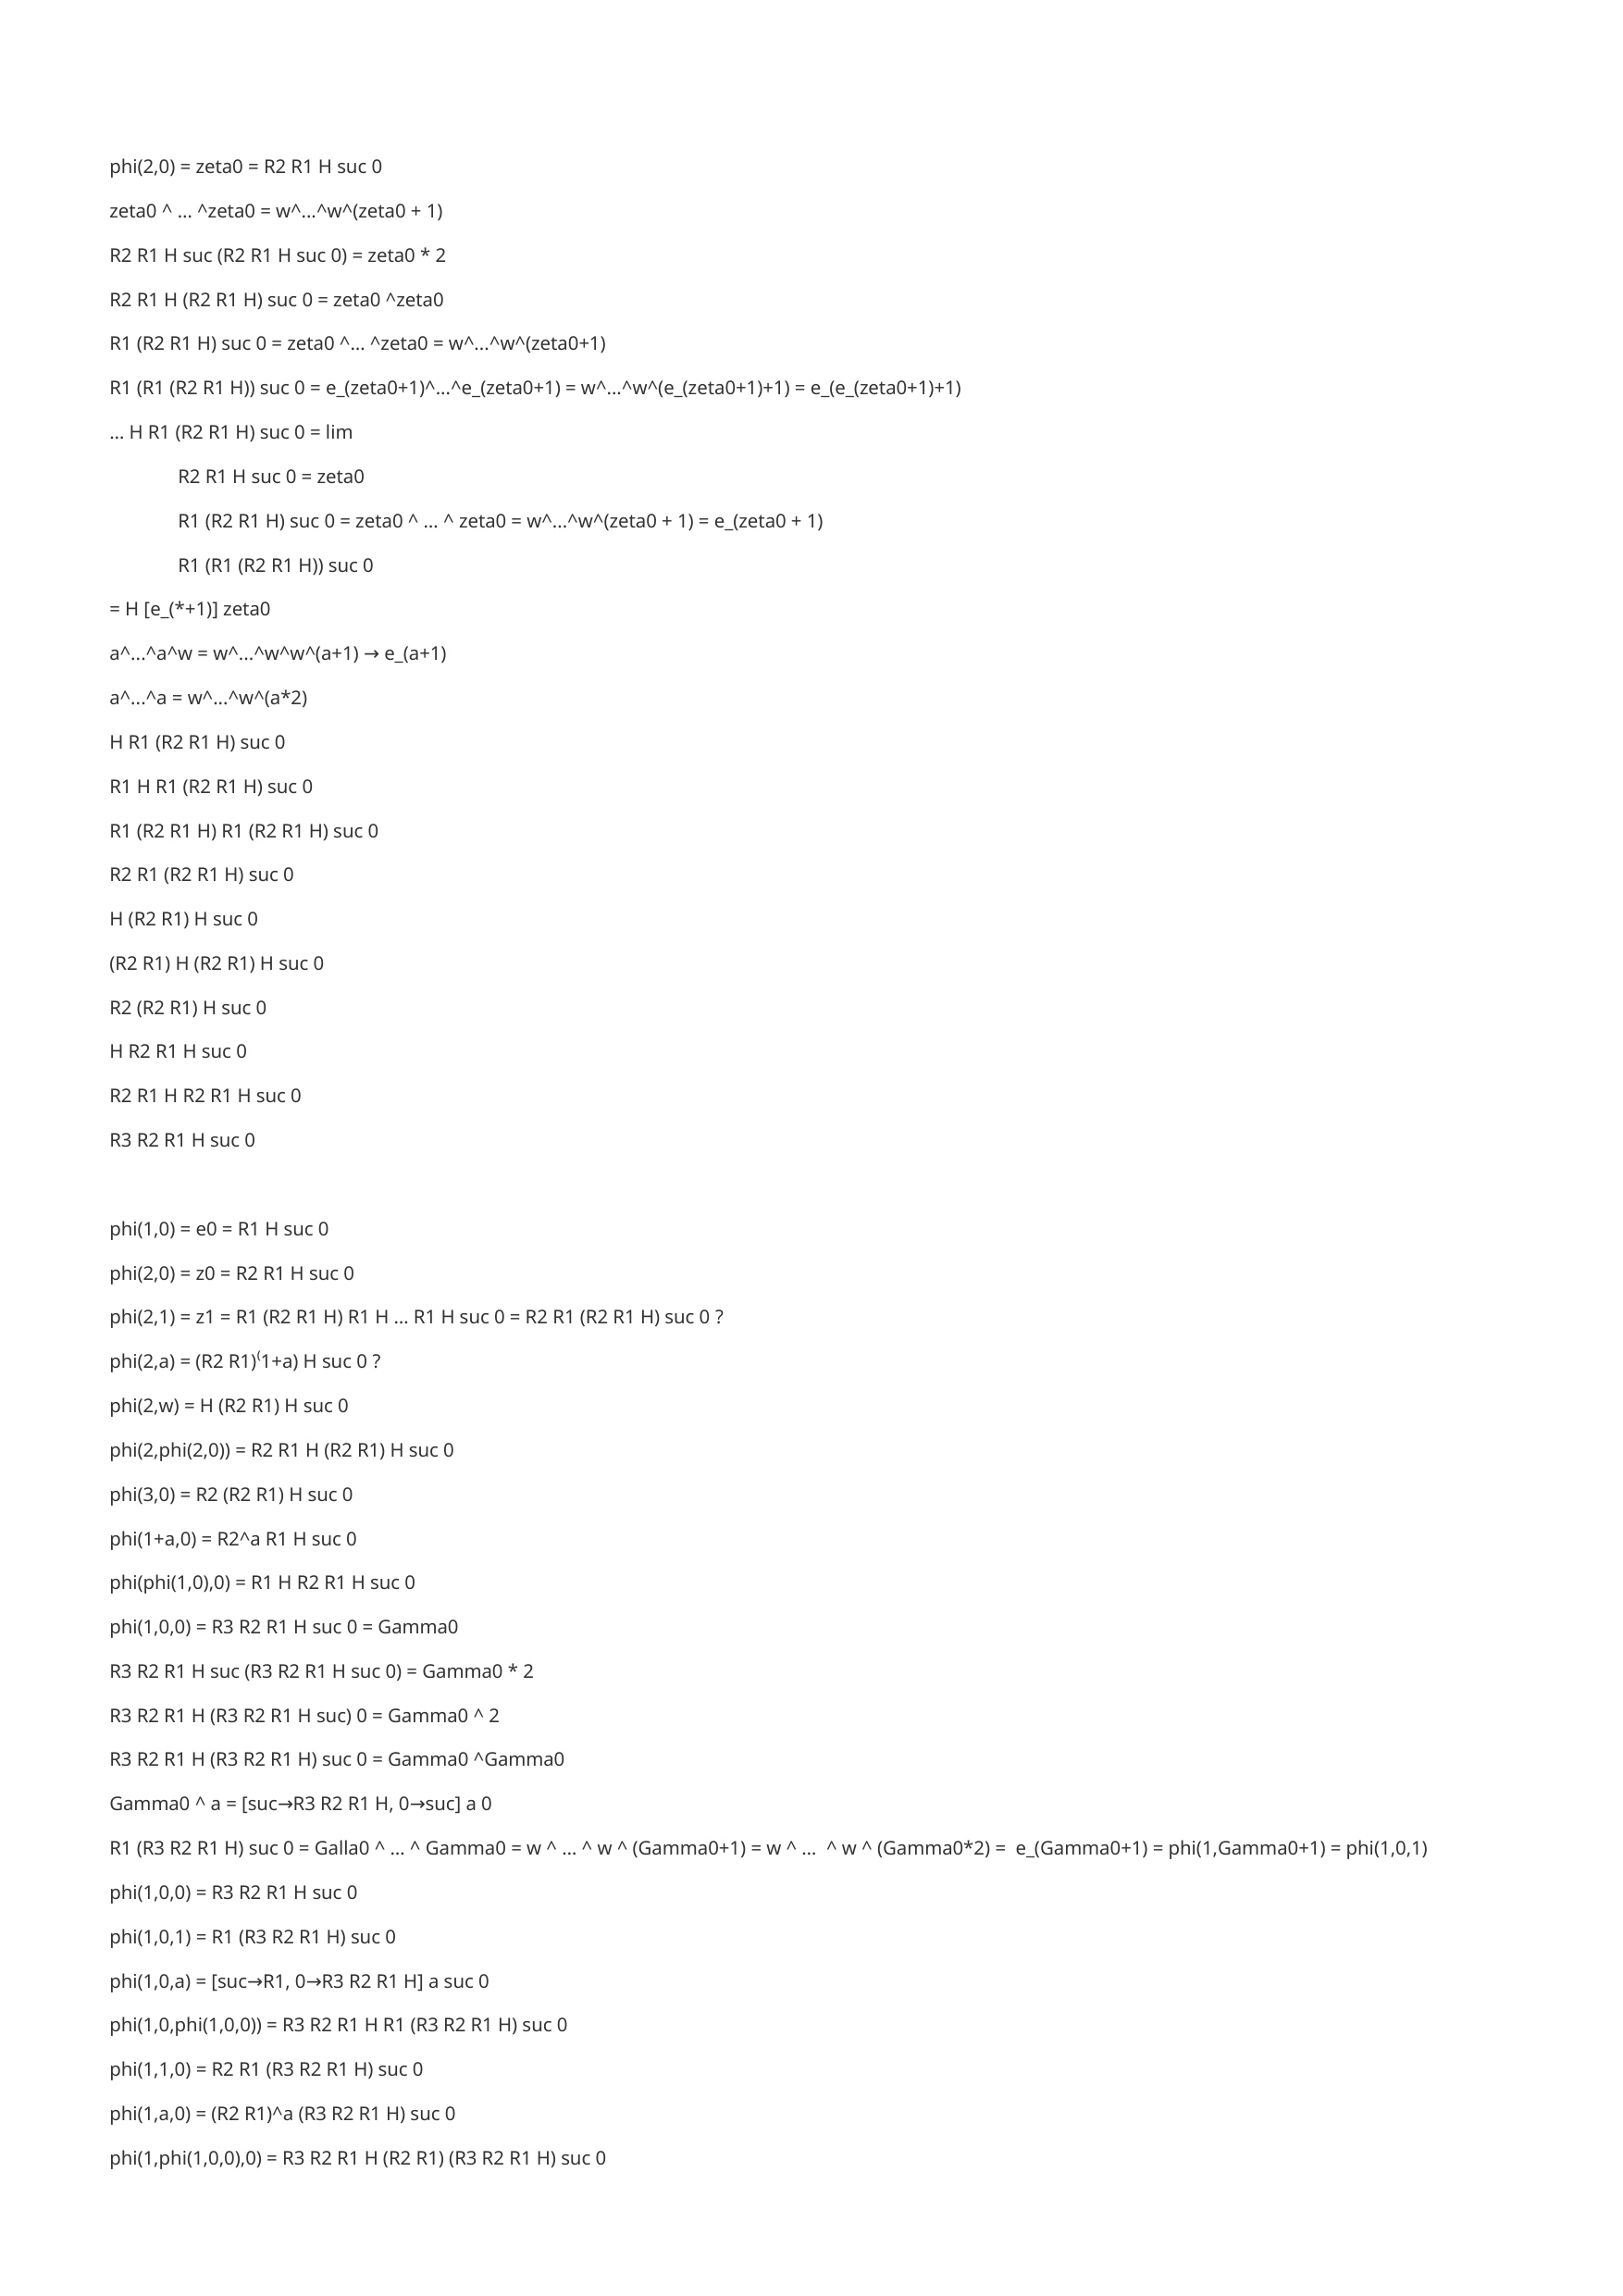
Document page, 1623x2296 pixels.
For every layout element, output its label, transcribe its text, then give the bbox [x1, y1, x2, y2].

text R2 R1 H suc (R2 R1 H suc 0) = zeta0 * 2 [109, 242, 1514, 267]
text phi(2,w) = H (R2 R1) H suc 0 [109, 1393, 1514, 1418]
text phi(1+a,0) = R2^a R1 H suc 0 [109, 1525, 1514, 1551]
text R3 R2 R1 H suc 0 [109, 1127, 1514, 1153]
text R3 R2 R1 H (R3 R2 R1 H suc) 0 = Gamma0 ^ 2 [109, 1702, 1514, 1728]
text H R1 (R2 R1 H) suc 0 [109, 728, 1514, 754]
text R1 (R1 (R2 R1 H)) suc 0 = e_(zeta0+1)^...^e_(zeta0+1) = w^...^w^(e_(zeta0+1)+1) = e_(e_(zeta0+1)+1) [109, 375, 1514, 401]
text R2 (R2 R1) H suc 0 [109, 994, 1514, 1020]
text R3 R2 R1 H (R3 R2 R1 H) suc 0 = Gamma0 ^Gamma0 [109, 1746, 1514, 1772]
text phi(2,0) = zeta0 = R2 R1 H suc 0 [109, 154, 1514, 180]
text phi(1,0) = e0 = R1 H suc 0 [109, 1215, 1514, 1241]
text phi(1,phi(1,0,0),0) = R3 R2 R1 H (R2 R1) (R3 R2 R1 H) suc 0 [109, 2144, 1514, 2170]
text phi(1,1,0) = R2 R1 (R3 R2 R1 H) suc 0 [109, 2056, 1514, 2081]
text Gamma0 ^ a = [suc→R3 R2 R1 H, 0→suc] a 0 [109, 1791, 1514, 1817]
text phi(1,0,0) = R3 R2 R1 H suc 0 [109, 1880, 1514, 1905]
text a^...^a = w^...^w^(a*2) [109, 685, 1514, 710]
text R2 R1 H (R2 R1 H) suc 0 = zeta0 ^zeta0 [109, 286, 1514, 312]
text a^...^a^w = w^...^w^w^(a+1) → e_(a+1) [109, 640, 1514, 665]
text H (R2 R1) H suc 0 [109, 906, 1514, 931]
text R1 (R1 (R2 R1 H)) suc 0 [109, 552, 1514, 577]
text R1 (R2 R1 H) suc 0 = zeta0 ^… ^zeta0 = w^...^w^(zeta0+1) [109, 330, 1514, 356]
text phi(1,0,1) = R1 (R3 R2 R1 H) suc 0 [109, 1923, 1514, 1949]
text R1 (R2 R1 H) R1 (R2 R1 H) suc 0 [109, 817, 1514, 843]
text zeta0 ^ … ^zeta0 = w^...^w^(zeta0 + 1) [109, 198, 1514, 223]
text R3 R2 R1 H suc (R3 R2 R1 H suc 0) = Gamma0 * 2 [109, 1658, 1514, 1683]
text R2 R1 H R2 R1 H suc 0 [109, 1083, 1514, 1109]
text phi(2,1) = z1 = R1 (R2 R1 H) R1 H … R1 H suc 0 = R2 R1 (R2 R1 H) suc 0 ? [109, 1304, 1514, 1330]
text phi(1,0,a) = [suc→R1, 0→R3 R2 R1 H] a suc 0 [109, 1967, 1514, 1993]
text phi(1,0,phi(1,0,0)) = R3 R2 R1 H R1 (R3 R2 R1 H) suc 0 [109, 2012, 1514, 2038]
text R2 R1 H suc 0 = zeta0 [109, 464, 1514, 489]
text = H [e_(*+1)] zeta0 [109, 596, 1514, 622]
text H R2 R1 H suc 0 [109, 1038, 1514, 1064]
text R1 (R3 R2 R1 H) suc 0 = Galla0 ^ … ^ Gamma0 = w ^ … ^ w ^ (Gamma0+1) = w ^ … ^ w ^ (Gamma0*2) = e_(Gamma0+1) = phi(1,Gamma0+1) = phi(1,0,1) [109, 1835, 1514, 1861]
text R1 (R2 R1 H) suc 0 = zeta0 ^ … ^ zeta0 = w^...^w^(zeta0 + 1) = e_(zeta0 + 1) [109, 507, 1514, 533]
text phi(3,0) = R2 (R2 R1) H suc 0 [109, 1481, 1514, 1507]
text phi(1,a,0) = (R2 R1)^a (R3 R2 R1 H) suc 0 [109, 2101, 1514, 2126]
text phi(phi(1,0),0) = R1 H R2 R1 H suc 0 [109, 1570, 1514, 1595]
text phi(2,0) = z0 = R2 R1 H suc 0 [109, 1260, 1514, 1285]
text phi(1,0,0) = R3 R2 R1 H suc 0 = Gamma0 [109, 1614, 1514, 1639]
text R2 R1 (R2 R1 H) suc 0 [109, 862, 1514, 887]
text phi(2,phi(2,0)) = R2 R1 H (R2 R1) H suc 0 [109, 1436, 1514, 1462]
text R1 H R1 (R2 R1 H) suc 0 [109, 773, 1514, 799]
text (R2 R1) H (R2 R1) H suc 0 [109, 950, 1514, 975]
text … H R1 (R2 R1 H) suc 0 = lim [109, 419, 1514, 445]
text phi(2,a) = (R2 R1)⁽1+a) H suc 0 ? [109, 1348, 1514, 1373]
